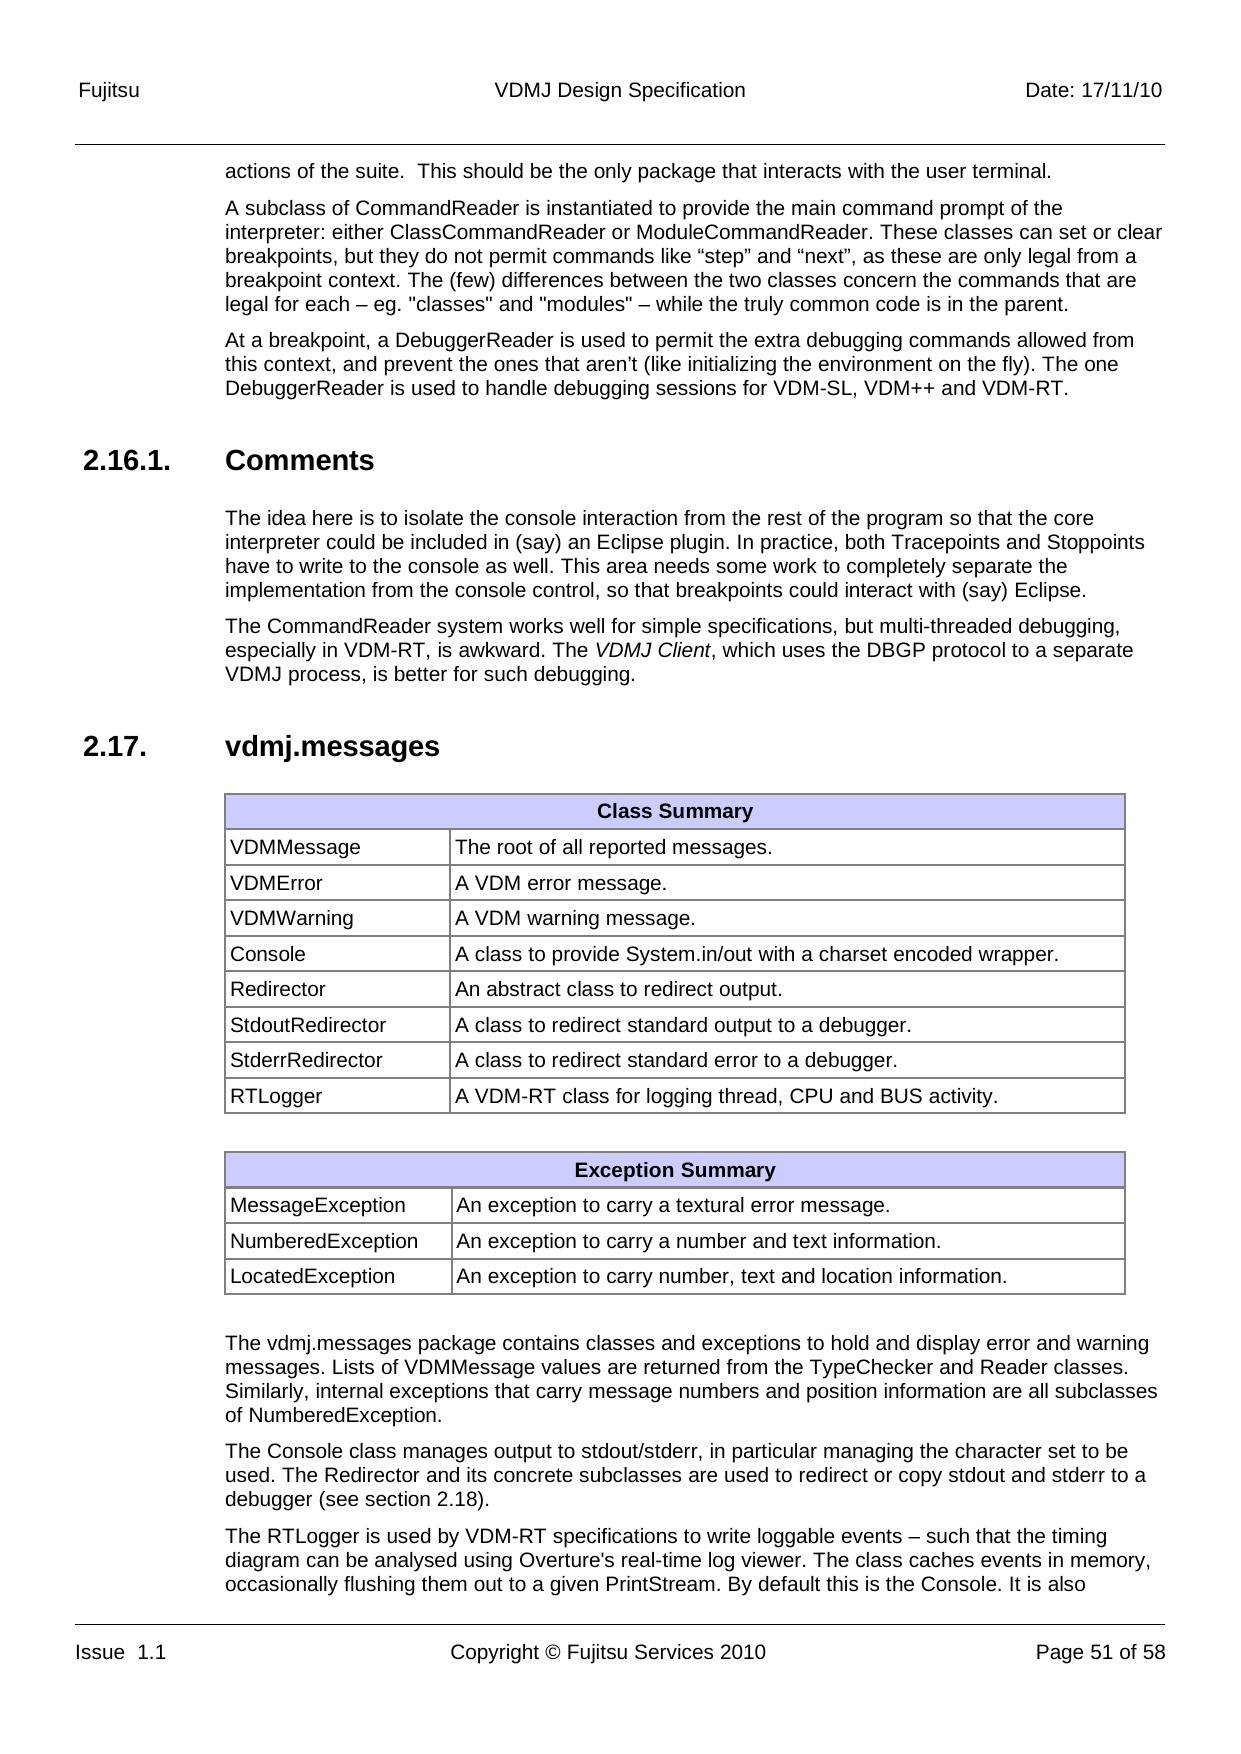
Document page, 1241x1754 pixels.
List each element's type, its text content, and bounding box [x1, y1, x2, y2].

table_cell An exception to carry a textural error message. [453, 1189, 1124, 1222]
text The RTLogger is used by VDM-RT specifications to write loggable events – such that the timing diagram can be analysed using Overture's real-time log viewer. The class caches events in memory, occasionally flushing them out to a given PrintStream. By default this is the Console. It is also [225, 1524, 1165, 1596]
table_cell VDMWarning [226, 901, 449, 935]
text At a breakpoint, a DebuggerReader is used to permit the extra debugging commands allowed from this context, and prevent the ones that aren’t (like initializing the environment on the fly). The one DebuggerReader is used to handle debugging sessions for VDM-SL, VDM++ and VDM-RT. [225, 328, 1165, 400]
table_cell RTLogger [226, 1079, 449, 1112]
text actions of the suite. This should be the only package that interacts with the user terminal. [225, 160, 1165, 184]
table_cell A class to redirect standard output to a debugger. [451, 1008, 1124, 1041]
table_cell VDMMessage [226, 830, 449, 864]
table_cell Redirector [226, 972, 449, 1006]
table_cell LocatedException [226, 1260, 451, 1293]
table_cell A class to provide System.in/out with a charset encoded wrapper. [451, 937, 1124, 970]
table_header Exception Summary [226, 1153, 1124, 1186]
text The Console class manages output to stdout/stderr, in particular managing the character set to be used. The Redirector and its concrete subclasses are used to redirect or copy stdout and stderr to a debugger (see section 2.18). [225, 1440, 1165, 1512]
table_cell StdoutRedirector [226, 1008, 449, 1041]
table_cell An exception to carry number, text and location information. [453, 1260, 1124, 1293]
table_cell A VDM error message. [451, 866, 1124, 899]
subtitle Comments [75, 443, 1165, 476]
text The vdmj.messages package contains classes and exceptions to hold and display error and warning messages. Lists of VDMMessage values are returned from the TypeChecker and Reader classes. Similarly, internal exceptions that carry message numbers and position information are all subclasses of NumberedException. [225, 1331, 1165, 1427]
text The idea here is to isolate the console interaction from the rest of the program so that the core interpreter could be included in (say) an Eclipse plugin. In practice, both Tracepoints and Stoppoints have to write to the console as well. This area needs some work to completely separate the implementation from the console control, so that breakpoints could interact with (say) Eclipse. [225, 506, 1165, 602]
table_cell A VDM-RT class for logging thread, CPU and BUS activity. [451, 1079, 1124, 1112]
text A subclass of CommandReader is instantiated to provide the main command prompt of the interpreter: either ClassCommandReader or ModuleCommandReader. These classes can set or clear breakpoints, but they do not permit commands like “step” and “next”, as these are only legal from a breakpoint context. The (few) differences between the two classes concern the commands that are legal for each – eg. "classes" and "modules" – while the truly common code is in the parent. [225, 196, 1165, 316]
table_cell A class to redirect standard error to a debugger. [451, 1043, 1124, 1077]
table_cell VDMError [226, 866, 449, 899]
table_cell MessageException [226, 1189, 451, 1222]
table_header Class Summary [226, 795, 1124, 828]
table_cell An exception to carry a number and text information. [453, 1224, 1124, 1257]
table_cell Console [226, 937, 449, 970]
table_cell The root of all reported messages. [451, 830, 1124, 864]
table_cell An abstract class to redirect output. [451, 972, 1124, 1006]
table_cell A VDM warning message. [451, 901, 1124, 935]
text The CommandReader system works well for simple specifications, but multi-threaded debugging, especially in VDM-RT, is awkward. The VDMJ Client, which uses the DBGP protocol to a separate VDMJ process, is better for such debugging. [225, 615, 1165, 687]
table_cell NumberedException [226, 1224, 451, 1257]
subtitle vdmj.messages [75, 729, 1165, 763]
table_cell StderrRedirector [226, 1043, 449, 1077]
